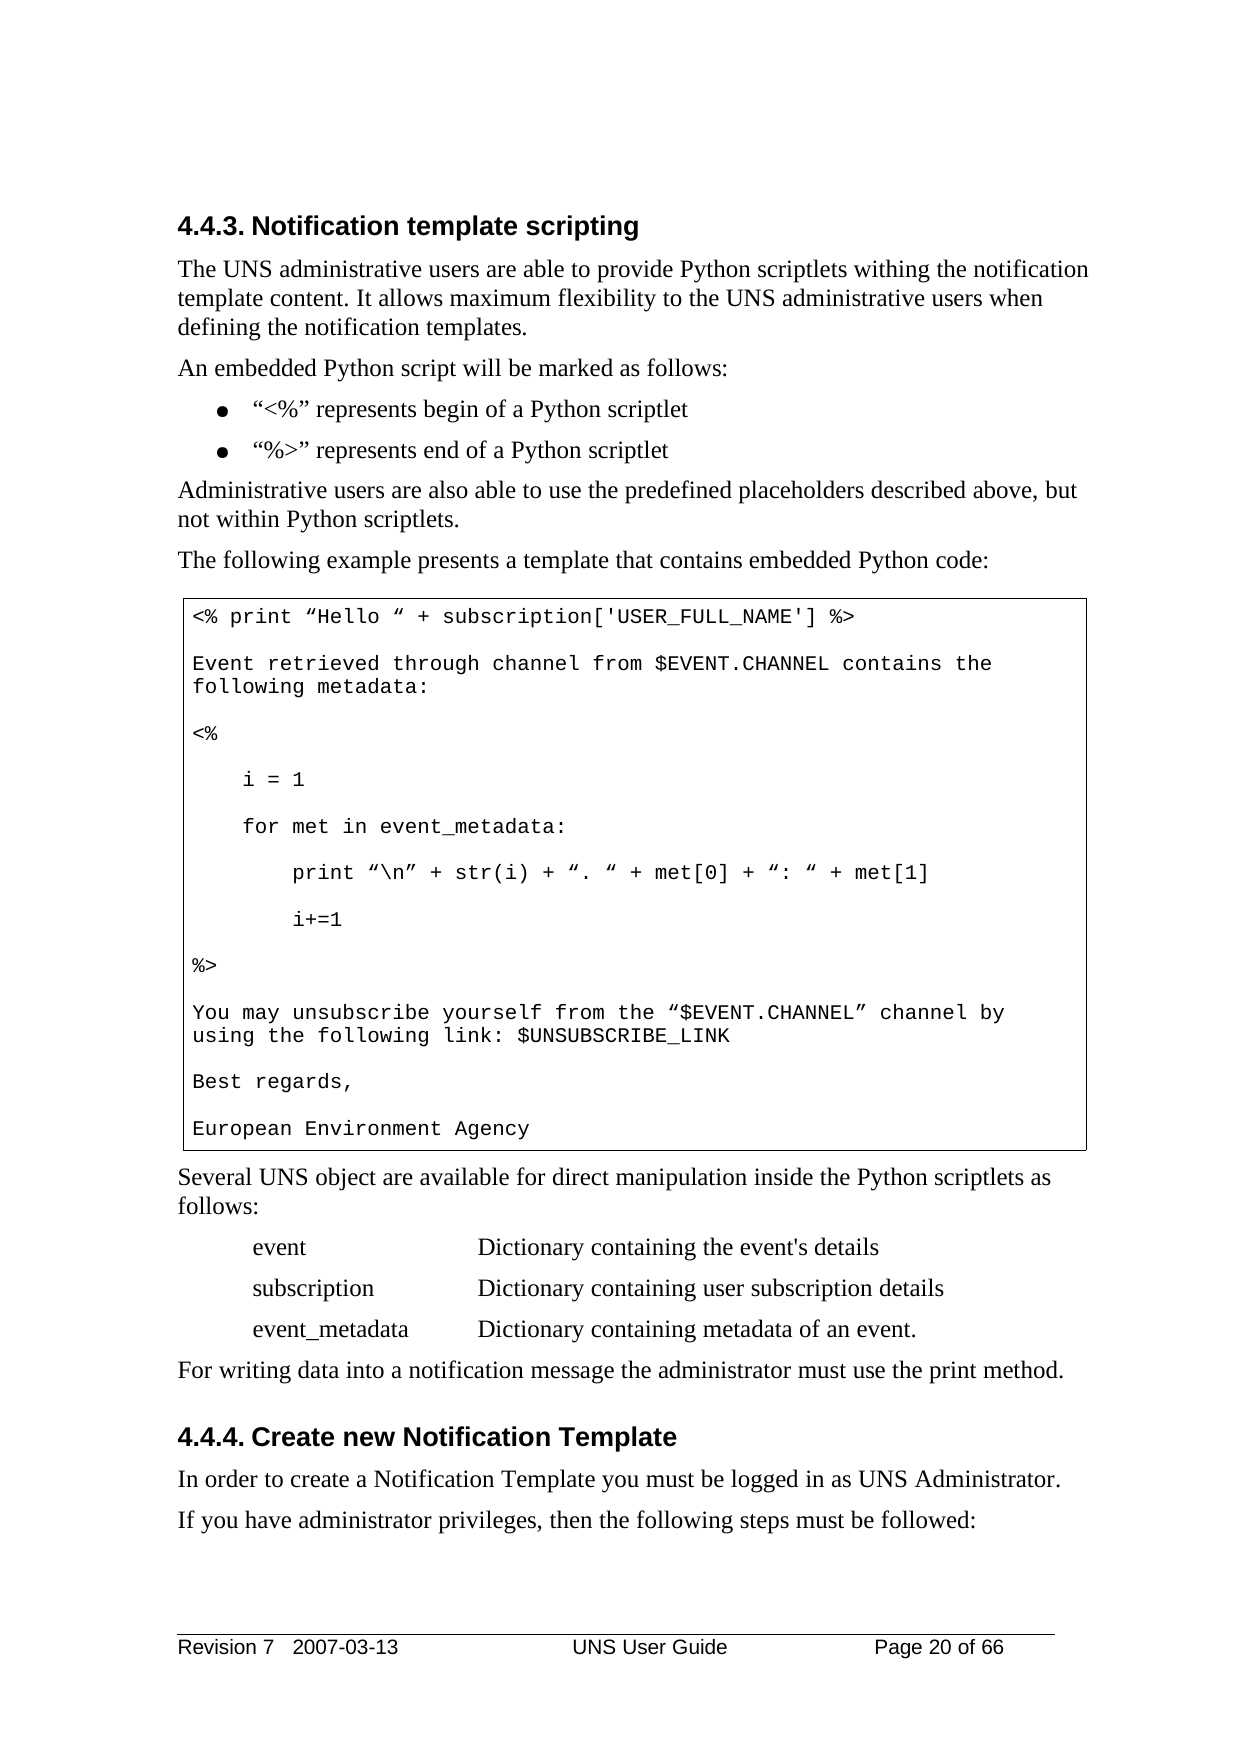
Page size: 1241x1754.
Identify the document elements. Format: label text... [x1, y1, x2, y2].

text Administrative users are also able to use the predefined placeholders described above, but not within Python scriptlets. [177, 475, 1092, 533]
text event_metadata Dictionary containing metadata of an event. [177, 1314, 1092, 1343]
text i+=1 [184, 900, 1086, 932]
list “%>” represents end of a Python scriptlet [215, 434, 1092, 463]
text %> [184, 947, 1086, 979]
text The following example presents a template that contains embedded Python code: [177, 545, 1092, 574]
text for met in event_metadata: [184, 807, 1086, 839]
text The UNS administrative users are able to provide Python scriptlets withing the notification template content. It allows maximum flexibility to the UNS administrative users when defining the notification templates. [177, 254, 1092, 341]
text In order to create a Notification Template you must be logged in as UNS Administrator. [177, 1464, 1092, 1493]
text Several UNS object are available for direct manipulation inside the Python scriptlets as follows: [177, 1162, 1092, 1220]
text Best regards, [184, 1063, 1086, 1095]
text subscription Dictionary containing user subscription details [177, 1273, 1092, 1302]
text print “\n” + str(i) + “. “ + met[0] + “: “ + met[1] [184, 854, 1086, 886]
text If you have administrator privileges, then the following steps must be followed: [177, 1505, 1092, 1534]
text European Environment Agency [184, 1109, 1086, 1150]
text Event retrieved through channel from $EVENT.CHANNEL contains the following metadata: [184, 644, 1086, 699]
subtitle Create new Notification Template [177, 1420, 1092, 1451]
text <% [184, 714, 1086, 746]
subtitle Notification template scripting [177, 210, 1092, 241]
list “<%” represents begin of a Python scriptlet [215, 394, 1092, 423]
text For writing data into a notification message the administrator must use the print method. [177, 1354, 1092, 1384]
text i = 1 [184, 761, 1086, 792]
text You may unsubscribe yourself from the “$EVENT.CHANNEL” channel by using the following link: $UNSUBSCRIBE_LINK [184, 993, 1086, 1048]
text event Dictionary containing the event's details [177, 1232, 1092, 1261]
text <% print “Hello “ + subscription['USER_FULL_NAME'] %> [184, 599, 1086, 630]
text An embedded Python script will be marked as follows: [177, 353, 1092, 382]
